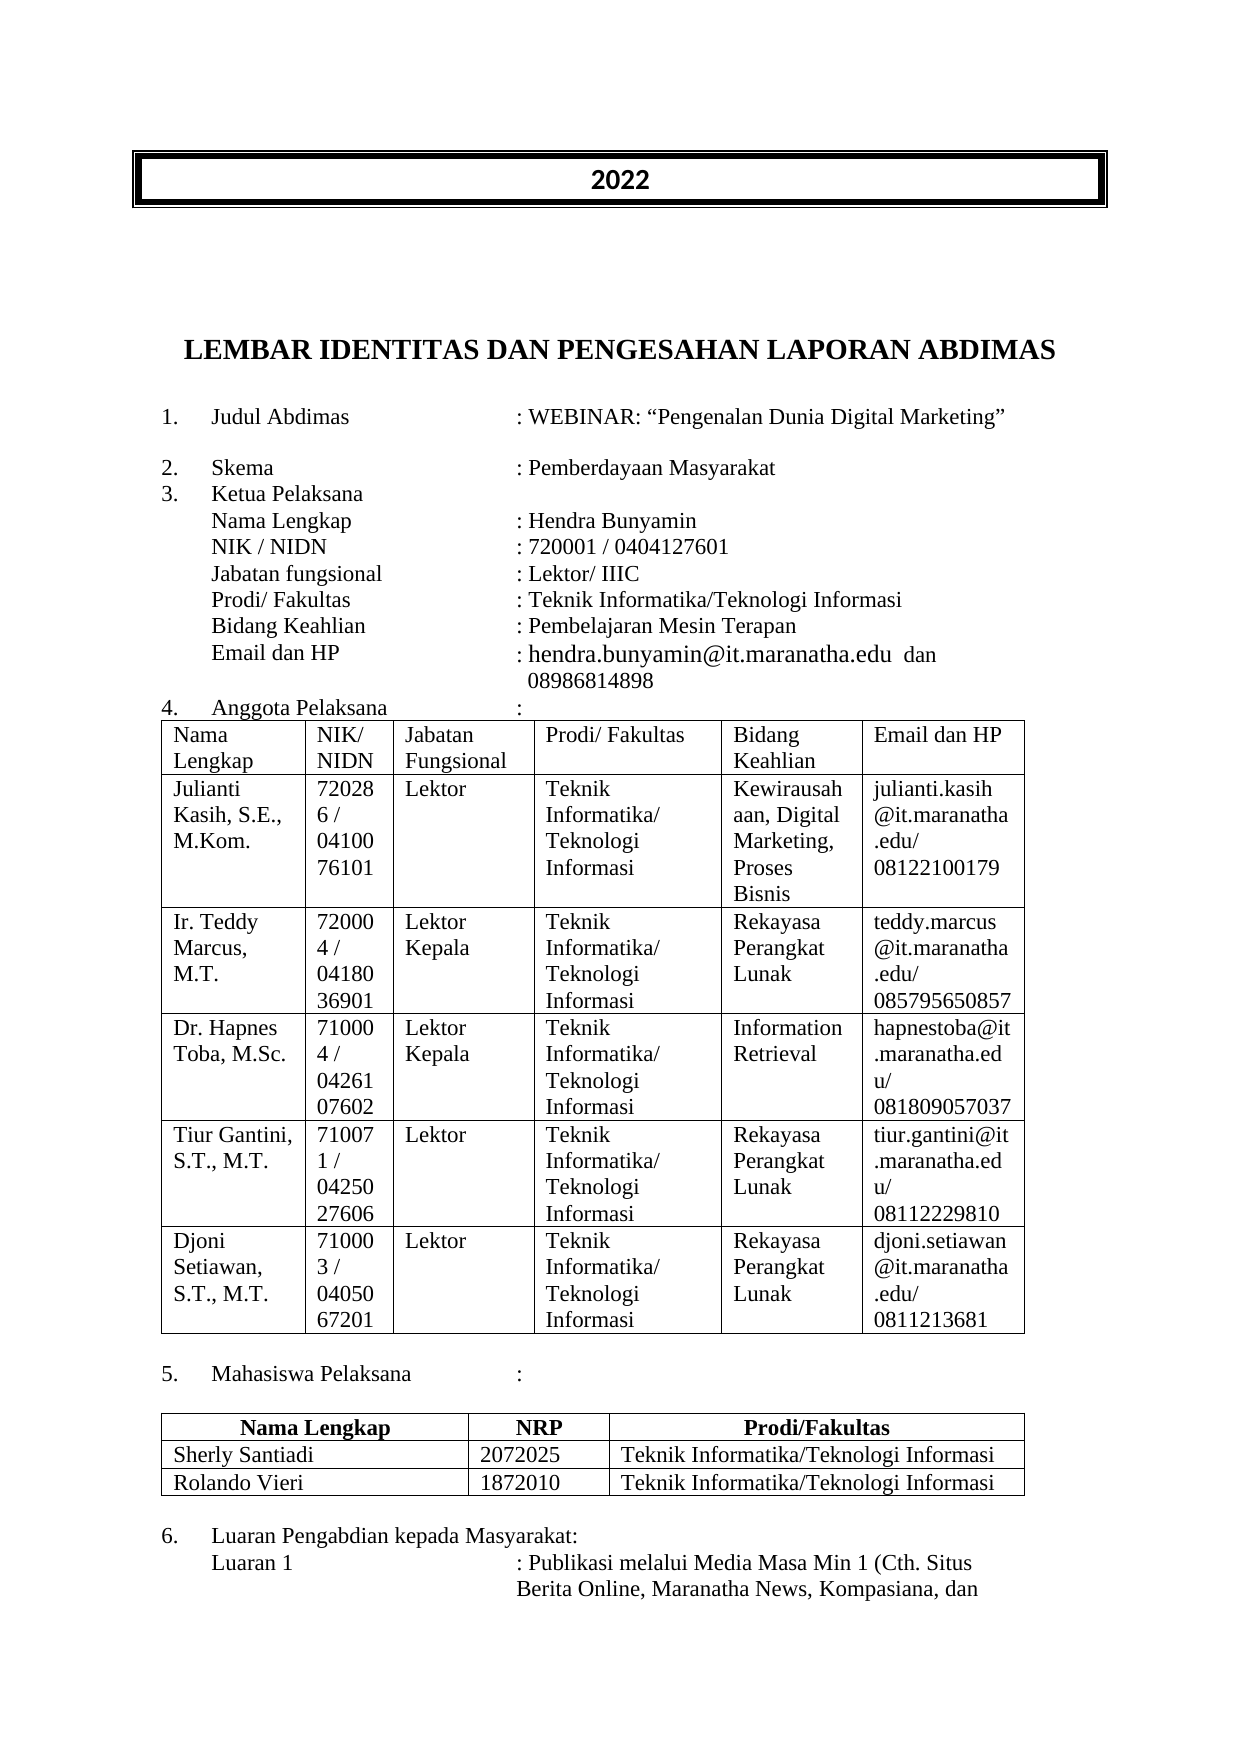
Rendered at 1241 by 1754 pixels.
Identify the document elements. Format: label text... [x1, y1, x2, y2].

table_cell [1025, 1413, 1036, 1496]
table_cell Ir. Teddy Marcus, M.T. [162, 908, 305, 1013]
table_cell Djoni Setiawan, S.T., M.T. [162, 1227, 305, 1332]
table_cell : Teknik Informatika/Teknologi Informasi [505, 586, 1036, 612]
table_cell Teknik Informatika/ Teknologi Informasi [535, 775, 721, 907]
table_header Nama Lengkap [162, 721, 305, 774]
text LEMBAR IDENTITAS DAN PENGESAHAN LAPORAN ABDIMAS [150, 332, 1090, 366]
table_cell Jabatan fungsional [200, 560, 505, 586]
table_cell Lektor Kepala [394, 1014, 534, 1119]
table_cell [150, 639, 200, 694]
table_cell 710004 / 0426107602 [306, 1014, 393, 1119]
table_cell Information Retrieval [722, 1014, 862, 1119]
table_cell 710071 / 0425027606 [306, 1121, 393, 1226]
table_cell Teknik Informatika/ Teknologi Informasi [535, 1014, 721, 1119]
table_cell Teknik Informatika/Teknologi Informasi [610, 1469, 1024, 1495]
table_header NRP [469, 1414, 609, 1440]
table_cell 720004 / 0418036901 [306, 908, 393, 1013]
table_header Prodi/ Fakultas [535, 721, 721, 774]
table_cell Luaran Pengabdian kepada Masyarakat: [200, 1496, 1036, 1549]
table_cell [150, 1549, 200, 1601]
table_cell Skema [200, 454, 505, 481]
table_cell Rekayasa Perangkat Lunak [722, 1121, 862, 1226]
table_cell : [505, 694, 1036, 720]
table_header Judul Abdimas [200, 403, 505, 454]
table_cell Ketua Pelaksana [200, 481, 505, 507]
table_cell Dr. Hapnes Toba, M.Sc. [162, 1014, 305, 1119]
table_cell 4. [150, 694, 200, 720]
table_cell Lektor Kepala [394, 908, 534, 1013]
table_cell Teknik Informatika/ Teknologi Informasi [535, 1121, 721, 1226]
table_cell 6. [150, 1496, 200, 1549]
table_cell Rekayasa Perangkat Lunak [722, 1227, 862, 1332]
table_cell 5. [150, 1334, 200, 1413]
table_cell Teknik Informatika/ Teknologi Informasi [535, 1227, 721, 1332]
table_cell Bidang Keahlian [200, 612, 505, 639]
table_cell Anggota Pelaksana [200, 694, 505, 720]
table_cell : Pembelajaran Mesin Terapan [505, 612, 1036, 639]
table_cell julianti.kasih@it.maranatha.edu/ 08122100179 [863, 775, 1024, 907]
table_cell tiur.gantini@it.maranatha.edu/08112229810 [863, 1121, 1024, 1226]
table_header : WEBINAR: “Pengenalan Dunia Digital Marketing” [505, 403, 1036, 454]
table_header Email dan HP [863, 721, 1024, 774]
table_cell [505, 481, 1036, 507]
table_cell Email dan HP [200, 639, 505, 694]
table_cell teddy.marcus@it.maranatha.edu/085795650857 [863, 908, 1024, 1013]
table_cell : Lektor/ IIIC [505, 560, 1036, 586]
table_header Bidang Keahlian [722, 721, 862, 774]
table_cell [150, 507, 200, 533]
table_cell Teknik Informatika/ Teknologi Informasi [535, 908, 721, 1013]
table_cell 3. [150, 481, 200, 507]
table_cell 720286 / 0410076101 [306, 775, 393, 907]
table_cell Tiur Gantini, S.T., M.T. [162, 1121, 305, 1226]
table_header NIK/NIDN [306, 721, 393, 774]
table_cell 2072025 [469, 1441, 609, 1467]
table_header Prodi/Fakultas [610, 1414, 1024, 1440]
table_cell [150, 533, 200, 559]
table_cell [150, 612, 200, 639]
table_header Nama Lengkap [162, 1414, 468, 1440]
table_cell Lektor [394, 1121, 534, 1226]
table_cell Lektor [394, 1227, 534, 1332]
table_cell Mahasiswa Pelaksana [200, 1334, 505, 1413]
table_cell Prodi/ Fakultas [200, 586, 505, 612]
table_header 1. [150, 403, 200, 454]
table_cell NIK / NIDN [200, 533, 505, 559]
table_cell : Hendra Bunyamin [505, 507, 1036, 533]
table_cell 710003 / 0405067201 [306, 1227, 393, 1332]
table_cell 2. [150, 454, 200, 481]
table_cell [150, 720, 161, 1334]
table_cell Luaran 1 [200, 1549, 505, 1601]
table_cell Julianti Kasih, S.E., M.Kom. [162, 775, 305, 907]
table_cell Nama Lengkap [200, 507, 505, 533]
table_cell : 720001 / 0404127601 [505, 533, 1036, 559]
table_cell Sherly Santiadi [162, 1441, 468, 1467]
table_cell : [505, 1334, 1036, 1413]
table_cell Rekayasa Perangkat Lunak [722, 908, 862, 1013]
table_cell 1872010 [469, 1469, 609, 1495]
table_cell Lektor [394, 775, 534, 907]
table_cell hapnestoba@it.maranatha.edu/081809057037 [863, 1014, 1024, 1119]
table_cell : Publikasi melalui Media Masa Min 1 (Cth. Situs Berita Online, Maranatha News, Kompasiana, dan [505, 1549, 1036, 1601]
table_cell [150, 1413, 161, 1496]
table_cell djoni.setiawan@it.maranatha.edu/0811213681 [863, 1227, 1024, 1332]
table_cell [150, 586, 200, 612]
table_cell [150, 560, 200, 586]
table_cell Teknik Informatika/Teknologi Informasi [610, 1441, 1024, 1467]
table_cell Rolando Vieri [162, 1469, 468, 1495]
table_cell : Pemberdayaan Masyarakat [505, 454, 1036, 481]
table_cell [1025, 720, 1036, 1334]
table_cell : hendra.bunyamin@it.maranatha.edu dan 08986814898 [505, 639, 1036, 694]
table_cell Kewirausahaan, Digital Marketing, Proses Bisnis [722, 775, 862, 907]
table_header Jabatan Fungsional [394, 721, 534, 774]
